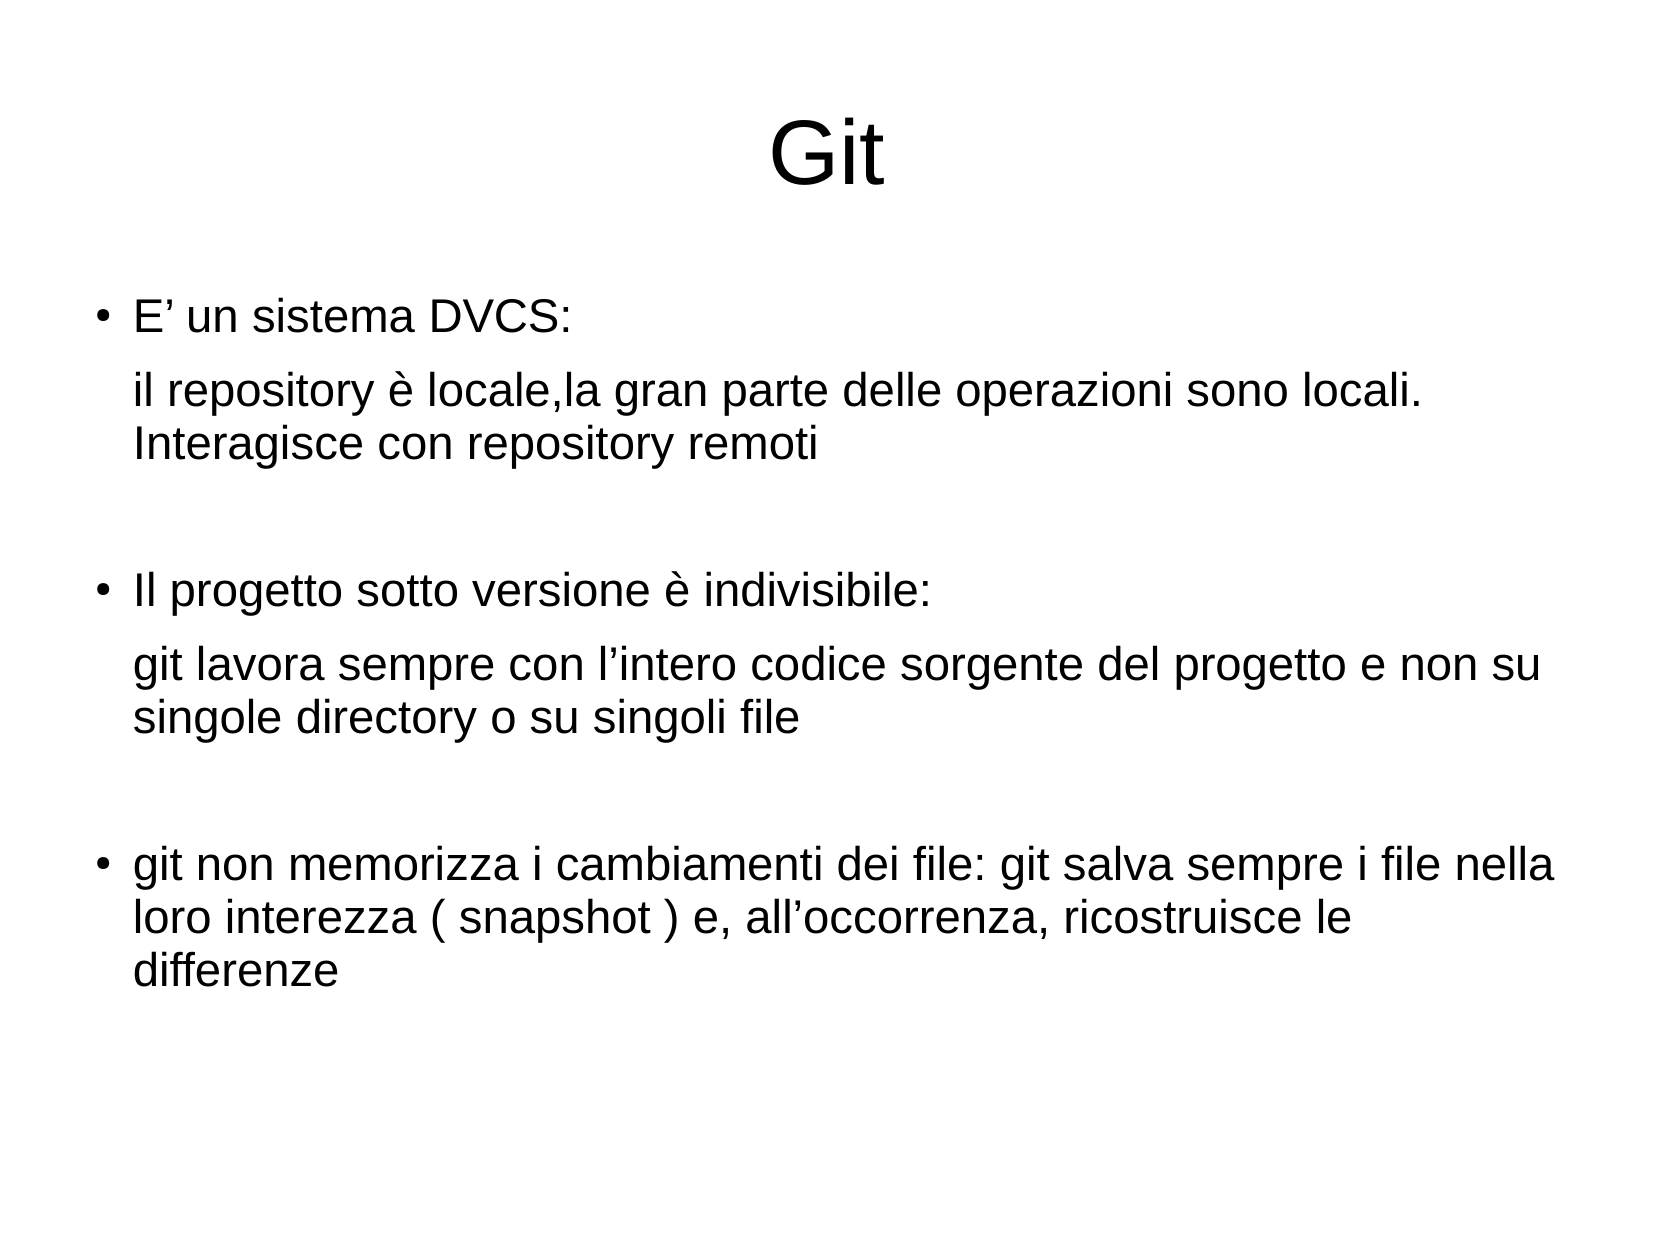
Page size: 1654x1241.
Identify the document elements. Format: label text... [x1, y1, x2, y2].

list E’ un sistema DVCS: il repository è locale,la gran parte delle operazioni sono locali. Interagisce con repository remoti Il progetto sotto versione è indivisibile: git lavora sempre con l’intero codice sorgente del progetto e non su singole directory o su singoli file git non memorizza i cambiamenti dei file: git salva sempre i file nella loro interezza ( snapshot ) e, all’occorrenza, ricostruisce le differenze [82, 290, 1571, 1010]
title Git [82, 49, 1571, 257]
